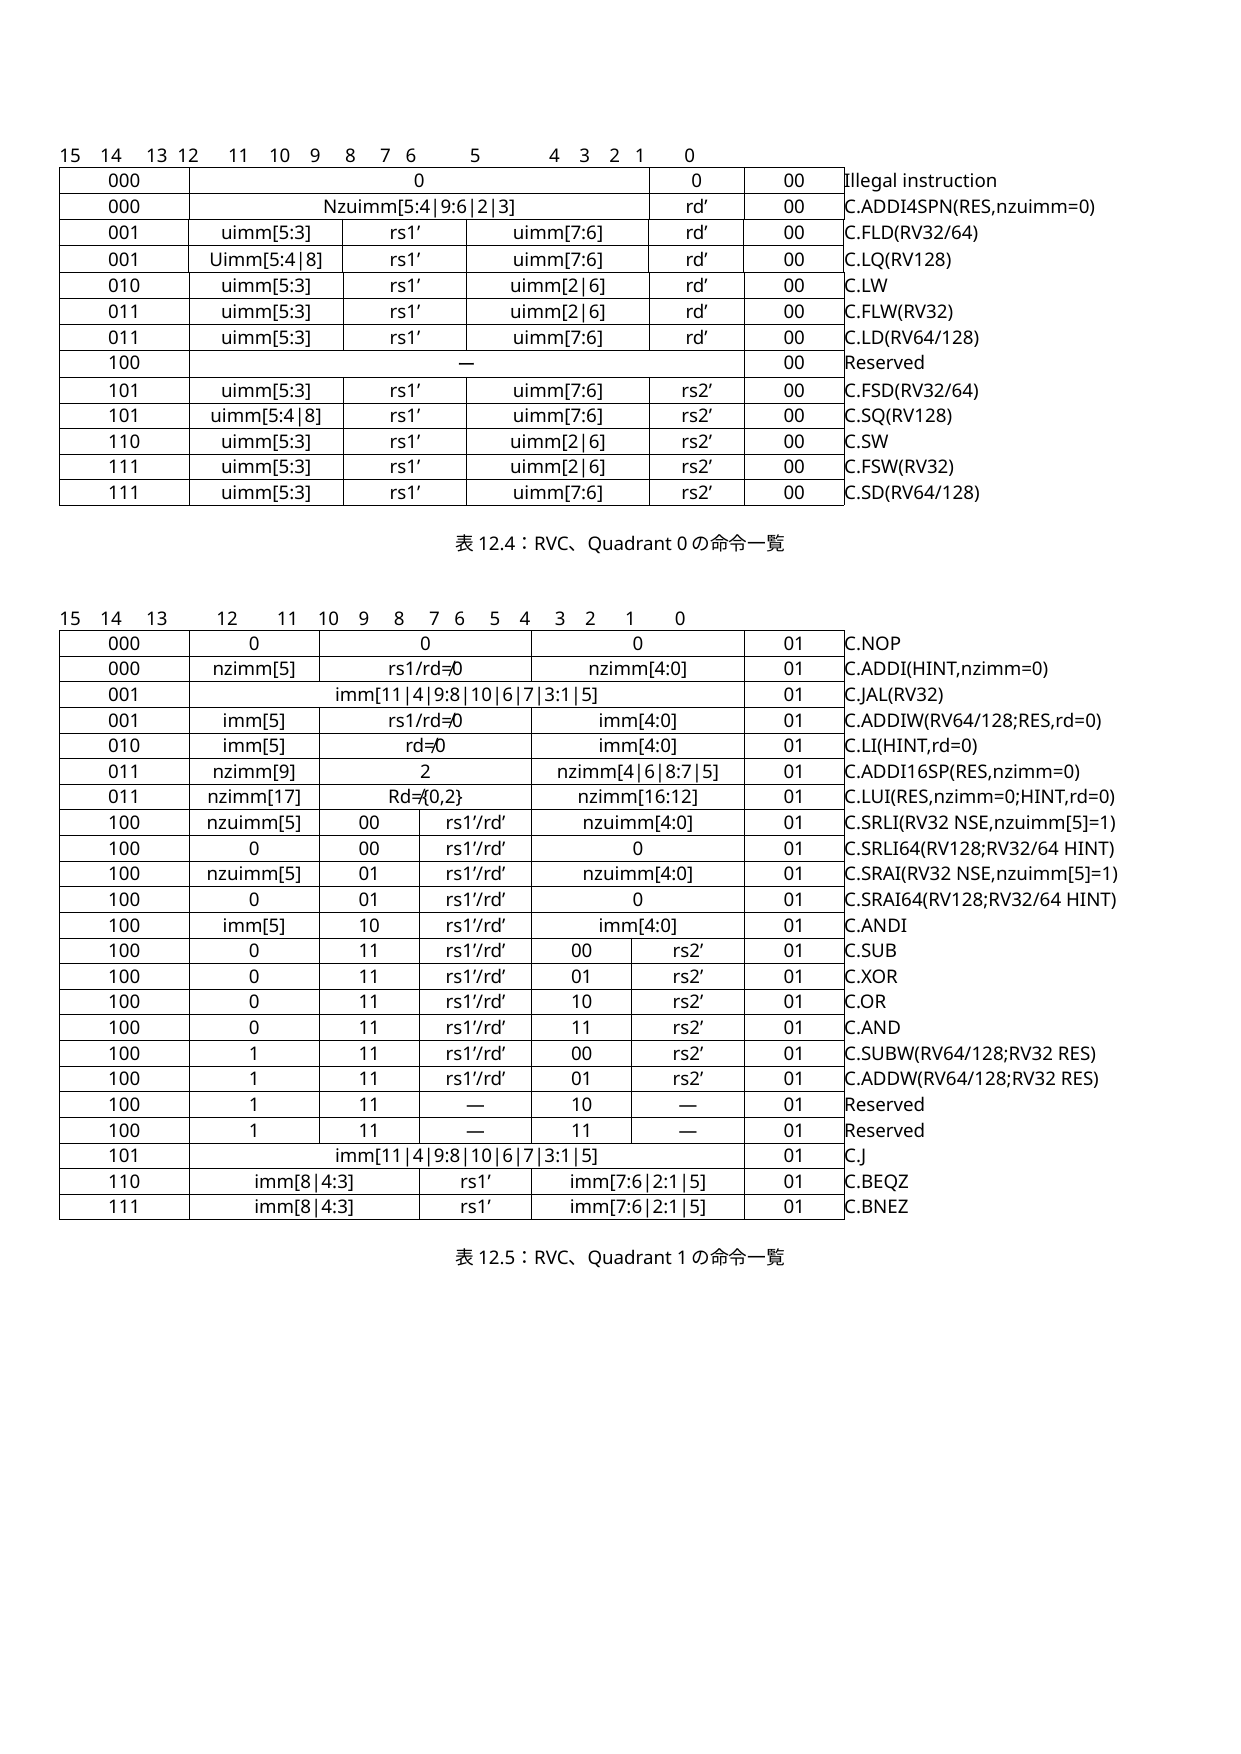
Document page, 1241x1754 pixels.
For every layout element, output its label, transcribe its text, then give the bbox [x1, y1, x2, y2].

table_cell Rd≠{0,2} [320, 785, 531, 809]
table_cell 010 [60, 273, 189, 298]
table_cell 01 [745, 836, 844, 861]
table_header 000 [60, 631, 189, 656]
table_cell 00 [745, 273, 844, 298]
table_cell imm[5] [190, 913, 319, 937]
table_cell 11 [532, 1118, 631, 1142]
table_cell nzuimm[5] [190, 810, 319, 835]
table_cell C.XOR [845, 963, 1181, 989]
text 15 14 13 12 11 10 9 8 7 6 5 4 3 2 1 0 [59, 142, 1181, 167]
table_cell rs1’/rd’ [420, 887, 531, 912]
table_cell 111 [60, 455, 189, 479]
table_cell rd’ [650, 273, 744, 298]
table_cell 100 [60, 836, 189, 861]
table_cell imm[11|4|9:8|10|6|7|3:1|5] [190, 1144, 744, 1168]
table_header 0 [320, 631, 531, 656]
table_cell C.LD(RV64/128) [845, 324, 1181, 349]
table_cell ― [632, 1092, 744, 1117]
table_cell 1 [190, 1041, 319, 1066]
table_cell 001 [60, 246, 188, 272]
table_cell 11 [320, 964, 419, 989]
table_cell C.ADDI(HINT,nzimm=0) [845, 656, 1181, 681]
table_cell rs1’/rd’ [420, 836, 531, 861]
table_cell rs1/rd≠0 [320, 708, 531, 732]
table_cell C.OR [845, 989, 1181, 1014]
table_cell 101 [60, 378, 189, 402]
table_cell C.LW [845, 272, 1181, 298]
table_cell 00 [320, 810, 419, 835]
table_cell 11 [320, 990, 419, 1014]
table_cell ― [420, 1092, 531, 1117]
table_cell 1 [190, 1092, 319, 1117]
table_cell 010 [60, 734, 189, 758]
table_header 0 [532, 631, 744, 656]
table_cell imm[7:6|2:1|5] [532, 1169, 744, 1194]
table_cell 01 [745, 1169, 844, 1194]
table_cell 100 [60, 939, 189, 963]
table_cell 00 [745, 404, 844, 428]
table_cell 1 [190, 1118, 319, 1142]
table_cell 0 [190, 1015, 319, 1040]
table_cell 100 [60, 990, 189, 1014]
table_cell 0 [190, 887, 319, 912]
table_header 000 [60, 168, 189, 193]
table_cell 11 [320, 939, 419, 963]
table_cell 01 [320, 862, 419, 886]
table_cell 01 [745, 1144, 844, 1168]
table_header 0 [650, 168, 744, 193]
table_cell rd≠0 [320, 734, 531, 758]
table_cell rs1’ [344, 429, 466, 454]
table_cell uimm[5:3] [190, 455, 343, 479]
table_cell C.FLD(RV32/64) [844, 219, 1181, 245]
table_cell rs2’ [650, 404, 744, 428]
table_cell 00 [745, 378, 844, 402]
table_cell imm[4:0] [532, 913, 744, 937]
table_cell rs1’ [344, 273, 466, 298]
table_cell 01 [745, 708, 844, 732]
table_cell 100 [60, 1015, 189, 1040]
table_cell nzuimm[4:0] [532, 862, 744, 886]
table_cell uimm[7:6] [467, 480, 649, 505]
table_cell C.LQ(RV128) [844, 245, 1181, 272]
table_cell imm[8|4:3] [190, 1195, 419, 1219]
table_cell 00 [745, 351, 844, 377]
table_cell 00 [532, 939, 631, 963]
table_cell Reserved [845, 1091, 1181, 1117]
table_cell 00 [745, 480, 844, 505]
table_cell 01 [745, 1015, 844, 1040]
table_cell imm[4:0] [532, 708, 744, 732]
table_cell 100 [60, 810, 189, 835]
table_header C.NOP [845, 630, 1181, 656]
table_cell C.SD(RV64/128) [845, 479, 1181, 505]
table_cell 011 [60, 759, 189, 784]
table_cell 111 [60, 1195, 189, 1219]
table_cell rs2’ [632, 939, 744, 963]
table_cell uimm[7:6] [467, 220, 648, 245]
table_cell 00 [744, 220, 843, 245]
table_cell C.FLW(RV32) [845, 298, 1181, 324]
table_cell rs1’/rd’ [420, 810, 531, 835]
text 表12.4：RVC、Quadrant 0の命令一覧 [59, 530, 1181, 555]
table_cell rs1’ [420, 1169, 531, 1194]
table_cell 01 [745, 913, 844, 937]
table_cell imm[5] [190, 708, 319, 732]
table_cell C.ADDI16SP(RES,nzimm=0) [845, 758, 1181, 784]
table_cell rs1’/rd’ [420, 964, 531, 989]
table_cell 01 [532, 1067, 631, 1091]
table_cell C.SQ(RV128) [845, 403, 1181, 428]
table_cell uimm[2|6] [467, 273, 649, 298]
table_cell uimm[2|6] [467, 299, 649, 324]
table_cell imm[7:6|2:1|5] [532, 1195, 744, 1219]
table_cell 01 [745, 1067, 844, 1091]
table_cell 01 [532, 964, 631, 989]
table_cell uimm[2|6] [467, 455, 649, 479]
table_cell rs1’/rd’ [420, 1067, 531, 1091]
table_cell rs2’ [632, 990, 744, 1014]
table_cell rs2’ [650, 378, 744, 402]
table_cell ー [190, 351, 744, 377]
table_cell rs2’ [632, 1015, 744, 1040]
table_cell Reserved [845, 350, 1181, 377]
table_cell 01 [745, 939, 844, 963]
table_cell 0 [532, 887, 744, 912]
table_cell rs2’ [650, 429, 744, 454]
table_cell nzimm[9] [190, 759, 319, 784]
table_cell rs1’/rd’ [420, 990, 531, 1014]
table_cell 001 [60, 708, 189, 732]
table_cell 01 [745, 682, 844, 707]
table_cell ― [420, 1118, 531, 1142]
table_cell 01 [745, 734, 844, 758]
table_cell 100 [60, 913, 189, 937]
table_header 0 [190, 631, 319, 656]
text 表12.5：RVC、Quadrant 1の命令一覧 [59, 1244, 1181, 1269]
table_cell rs1’ [420, 1195, 531, 1219]
table_cell imm[8|4:3] [190, 1169, 419, 1194]
table_cell 1 [190, 1067, 319, 1091]
table_cell 11 [320, 1118, 419, 1142]
table_cell 100 [60, 1118, 189, 1142]
table_cell uimm[5:3] [190, 480, 343, 505]
table_cell rs1’/rd’ [420, 913, 531, 937]
table_cell rs1’ [344, 378, 466, 402]
table_cell 011 [60, 325, 189, 349]
table_cell 01 [745, 887, 844, 912]
table_cell C.LI(HINT,rd=0) [845, 733, 1181, 758]
table_cell 11 [532, 1015, 631, 1040]
table_cell 00 [744, 246, 843, 272]
table_cell 01 [745, 1092, 844, 1117]
table_cell rs2’ [650, 455, 744, 479]
table_cell C.SUB [845, 938, 1181, 963]
table_cell 00 [745, 299, 844, 324]
table_cell C.SUBW(RV64/128;RV32 RES) [845, 1040, 1181, 1066]
table_cell 100 [60, 1041, 189, 1066]
table_cell 10 [532, 1092, 631, 1117]
table_cell 01 [745, 759, 844, 784]
table_cell rs2’ [632, 1041, 744, 1066]
table_cell C.SRLI64(RV128;RV32/64 HINT) [845, 835, 1181, 861]
table_cell C.BEQZ [845, 1168, 1181, 1194]
table_cell 101 [60, 404, 189, 428]
table_cell 111 [60, 480, 189, 505]
table_cell 0 [190, 836, 319, 861]
table_cell nzimm[4|6|8:7|5] [532, 759, 744, 784]
table_cell Reserved [845, 1117, 1181, 1142]
table_cell rd’ [650, 194, 744, 218]
table_cell 00 [745, 455, 844, 479]
table_cell 01 [745, 657, 844, 681]
table_cell 01 [320, 887, 419, 912]
table_cell C.FSW(RV32) [845, 454, 1181, 479]
table_cell uimm[7:6] [467, 246, 648, 272]
table_cell C.ADDIW(RV64/128;RES,rd=0) [845, 707, 1181, 732]
table_cell rs2’ [650, 480, 744, 505]
table_cell rs1’ [343, 246, 466, 272]
table_cell C.LUI(RES,nzimm=0;HINT,rd=0) [845, 784, 1181, 809]
table_cell C.FSD(RV32/64) [845, 377, 1181, 402]
table_cell Nzuimm[5:4|9:6|2|3] [190, 194, 649, 218]
table_cell 100 [60, 964, 189, 989]
table_cell 01 [745, 1195, 844, 1219]
table_cell nzuimm[4:0] [532, 810, 744, 835]
table_cell rd’ [649, 246, 743, 272]
table_cell uimm[5:3] [190, 429, 343, 454]
table_cell 01 [745, 810, 844, 835]
table_cell rd’ [650, 325, 744, 349]
table_cell rs1’ [344, 404, 466, 428]
table_cell C.J [845, 1143, 1181, 1168]
table_cell 0 [190, 990, 319, 1014]
table_cell C.SW [845, 428, 1181, 454]
table_cell Uimm[5:4|8] [189, 246, 342, 272]
table_cell rs1’ [344, 299, 466, 324]
table_cell 01 [745, 862, 844, 886]
table_cell 01 [745, 964, 844, 989]
table_cell nzuimm[5] [190, 862, 319, 886]
table_cell uimm[7:6] [467, 404, 649, 428]
table_cell rs2’ [632, 964, 744, 989]
table_cell 2 [320, 759, 531, 784]
table_cell rd’ [649, 220, 743, 245]
table_header 00 [745, 168, 844, 193]
table_cell 11 [320, 1067, 419, 1091]
table_cell C.ANDI [845, 912, 1181, 937]
table_cell uimm[5:3] [190, 378, 343, 402]
table_cell 011 [60, 785, 189, 809]
table_header 01 [745, 631, 844, 656]
table_cell 01 [745, 1041, 844, 1066]
table_cell 011 [60, 299, 189, 324]
table_cell C.JAL(RV32) [845, 681, 1181, 707]
table_cell 00 [745, 429, 844, 454]
table_cell uimm[5:3] [190, 273, 343, 298]
table_cell C.ADDW(RV64/128;RV32 RES) [845, 1066, 1181, 1091]
table_cell imm[11|4|9:8|10|6|7|3:1|5] [190, 682, 744, 707]
table_cell 00 [320, 836, 419, 861]
table_cell 00 [745, 325, 844, 349]
table_cell nzimm[16:12] [532, 785, 744, 809]
table_cell 00 [745, 194, 844, 218]
table_header 0 [190, 168, 649, 193]
table_cell 100 [60, 1092, 189, 1117]
table_cell 0 [190, 964, 319, 989]
table_cell C.SRAI(RV32 NSE,nzuimm[5]=1) [845, 861, 1181, 886]
table_cell 100 [60, 1067, 189, 1091]
table_cell rs1/rd≠0 [320, 657, 531, 681]
table_cell rs1’ [344, 480, 466, 505]
table_cell imm[4:0] [532, 734, 744, 758]
table_cell uimm[7:6] [467, 378, 649, 402]
table_cell rs1’ [344, 455, 466, 479]
table_cell nzimm[5] [190, 657, 319, 681]
table_cell 001 [60, 220, 188, 245]
table_cell uimm[5:3] [189, 220, 342, 245]
table_cell uimm[5:3] [190, 299, 343, 324]
table_cell 01 [745, 990, 844, 1014]
table_cell 11 [320, 1092, 419, 1117]
table_cell C.SRLI(RV32 NSE,nzuimm[5]=1) [845, 809, 1181, 835]
table_cell uimm[2|6] [467, 429, 649, 454]
table_cell C.BNEZ [845, 1194, 1181, 1219]
table_cell uimm[7:6] [467, 325, 649, 349]
table_cell rs1’/rd’ [420, 862, 531, 886]
table_cell 0 [532, 836, 744, 861]
table_cell 100 [60, 862, 189, 886]
table_cell 101 [60, 1144, 189, 1168]
table_cell rs1’ [343, 220, 466, 245]
table_cell rs1’/rd’ [420, 939, 531, 963]
table_cell 100 [60, 351, 189, 377]
table_cell rs1’ [344, 325, 466, 349]
table_cell 10 [532, 990, 631, 1014]
text 15 14 13 12 11 10 9 8 7 6 5 4 3 2 1 0 [59, 605, 1181, 630]
table_cell uimm[5:3] [190, 325, 343, 349]
table_cell C.ADDI4SPN(RES,nzuimm=0) [845, 193, 1181, 218]
table_cell uimm[5:4|8] [190, 404, 343, 428]
table_cell rd’ [650, 299, 744, 324]
table_cell 110 [60, 1169, 189, 1194]
table_cell 000 [60, 194, 189, 218]
table_cell 110 [60, 429, 189, 454]
table_cell C.SRAI64(RV128;RV32/64 HINT) [845, 886, 1181, 912]
table_cell 01 [745, 785, 844, 809]
table_cell nzimm[4:0] [532, 657, 744, 681]
table_cell 00 [532, 1041, 631, 1066]
table_cell rs2’ [632, 1067, 744, 1091]
table_cell 11 [320, 1015, 419, 1040]
table_cell C.AND [845, 1014, 1181, 1040]
table_cell 000 [60, 657, 189, 681]
table_cell 001 [60, 682, 189, 707]
table_cell 10 [320, 913, 419, 937]
table_cell nzimm[17] [190, 785, 319, 809]
table_header Illegal instruction [845, 167, 1181, 193]
table_cell rs1’/rd’ [420, 1041, 531, 1066]
table_cell 100 [60, 887, 189, 912]
table_cell 01 [745, 1118, 844, 1142]
table_cell rs1’/rd’ [420, 1015, 531, 1040]
table_cell 0 [190, 939, 319, 963]
table_cell 11 [320, 1041, 419, 1066]
table_cell imm[5] [190, 734, 319, 758]
table_cell ― [632, 1118, 744, 1142]
